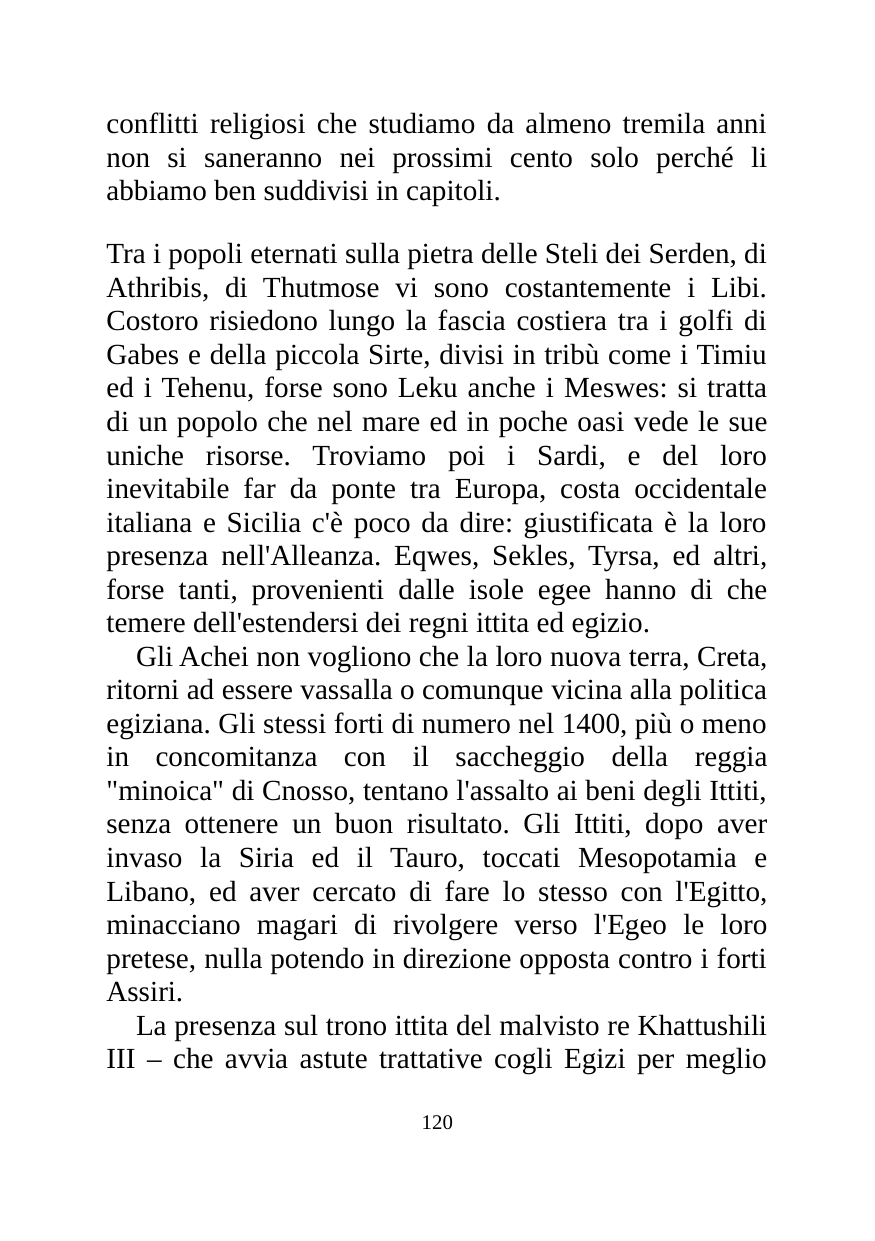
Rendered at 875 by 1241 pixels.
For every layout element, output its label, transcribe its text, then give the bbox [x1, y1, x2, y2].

text conflitti religiosi che studiamo da almeno tremila anni non si saneranno nei prossimi cento solo perché li abbiamo ben suddivisi in capitoli. [106, 106, 768, 207]
text Gli Achei non vogliono che la loro nuova terra, Creta, ritorni ad essere vassalla o comunque vicina alla politica egiziana. Gli stessi forti di numero nel 1400, più o meno in concomitanza con il saccheggio della reggia "minoica" di Cnosso, tentano l'assalto ai beni degli Ittiti, senza ottenere un buon risultato. Gli Ittiti, dopo aver invaso la Siria ed il Tauro, toccati Mesopotamia e Libano, ed aver cercato di fare lo stesso con l'Egitto, minacciano magari di rivolgere verso l'Egeo le loro pretese, nulla potendo in direzione opposta contro i forti Assiri. [106, 639, 768, 1008]
text Tra i popoli eternati sulla pietra delle Steli dei Serden, di Athribis, di Thutmose vi sono costantemente i Libi. Costoro risiedono lungo la fascia costiera tra i golfi di Gabes e della piccola Sirte, divisi in tribù come i Timiu ed i Tehenu, forse sono Leku anche i Meswes: si tratta di un popolo che nel mare ed in poche oasi vede le sue uniche risorse. Troviamo poi i Sardi, e del loro inevitabile far da ponte tra Europa, costa occidentale italiana e Sicilia c'è poco da dire: giustificata è la loro presenza nell'Alleanza. Eqwes, Sekles, Tyrsa, ed altri, forse tanti, provenienti dalle isole egee hanno di che temere dell'estendersi dei regni ittita ed egizio. [106, 236, 768, 639]
text La presenza sul trono ittita del malvisto re Khattushili III – che avvia astute trattative cogli Egizi per meglio [106, 1008, 768, 1075]
